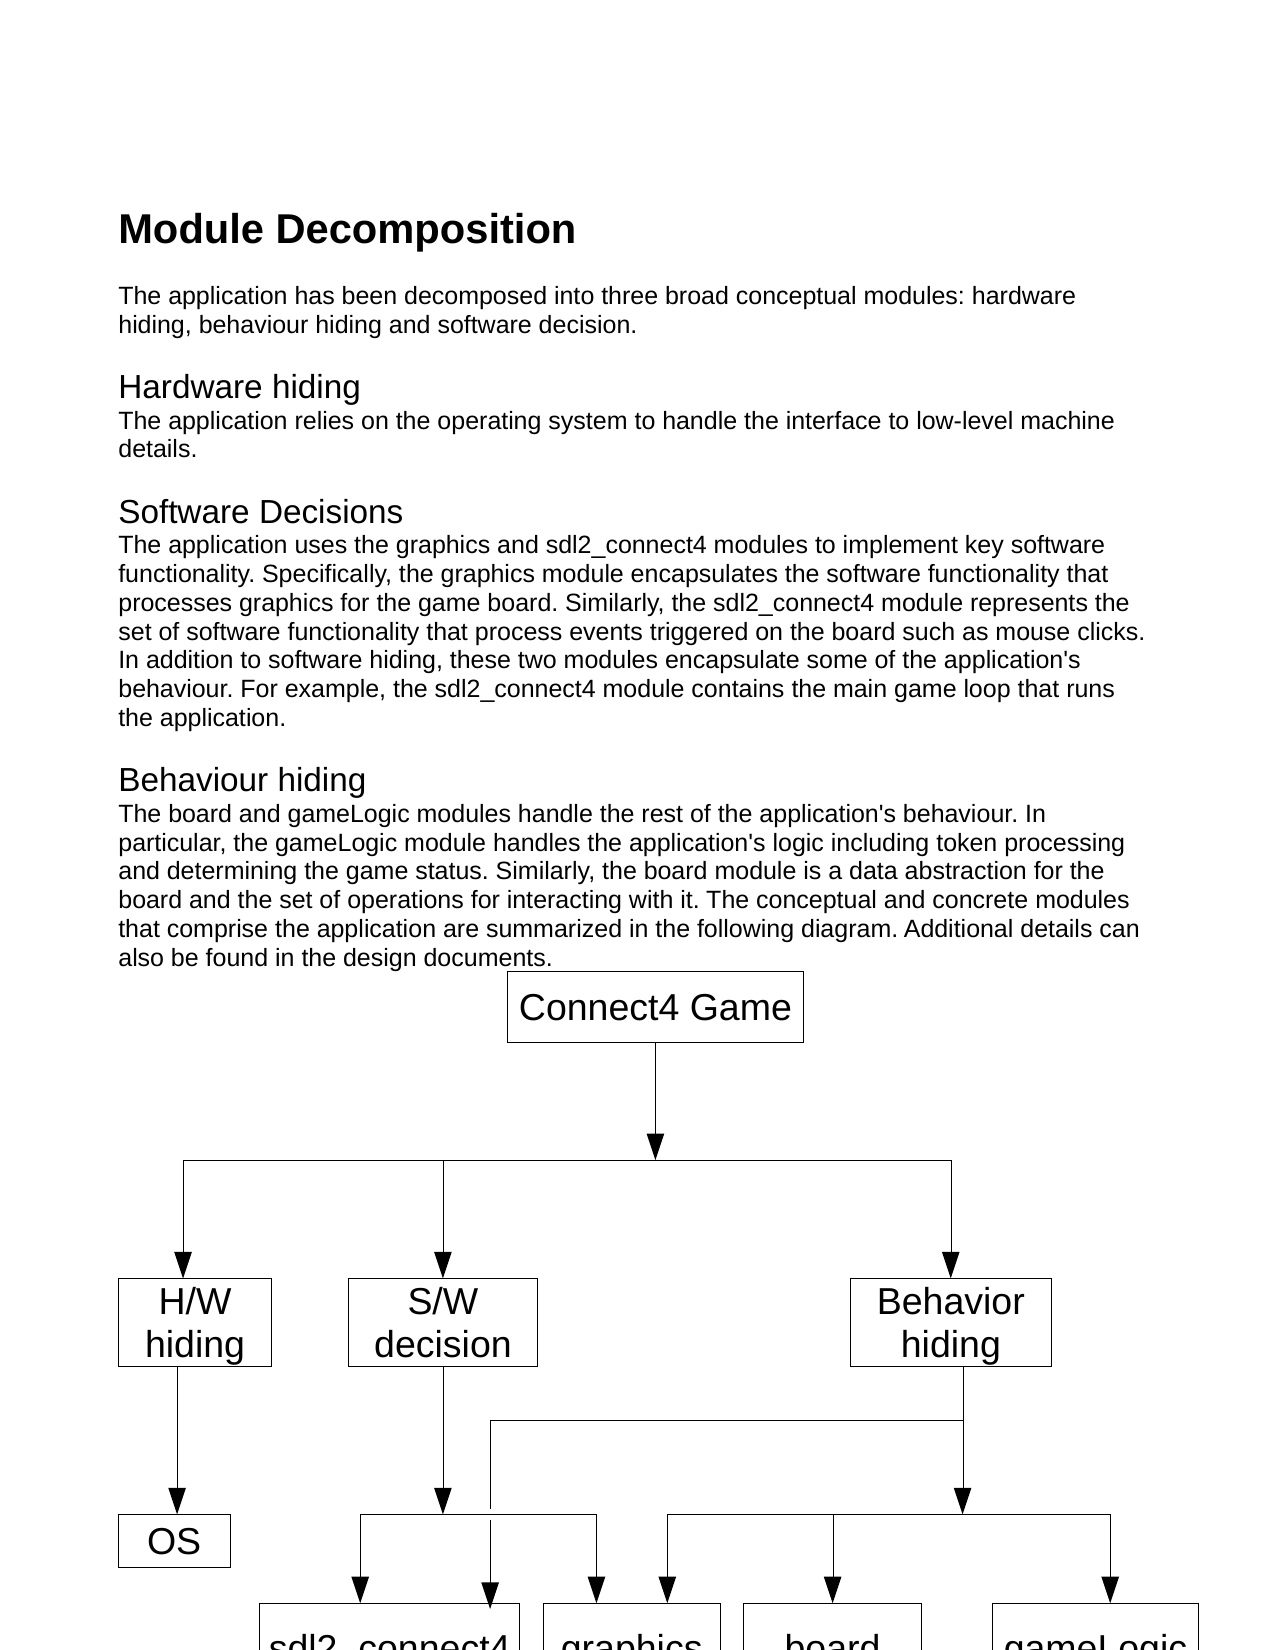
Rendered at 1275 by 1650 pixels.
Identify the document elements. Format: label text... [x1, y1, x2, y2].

text Behaviour hiding [118, 760, 1157, 799]
text The board and gameLogic modules handle the rest of the application's behaviour. In particular, the gameLogic module handles the application's logic including token processing and determining the game status. Similarly, the board module is a data abstraction for the board and the set of operations for interacting with it. The conceptual and concrete modules that comprise the application are summarized in the following diagram. Additional details can also be found in the design documents. [118, 799, 1157, 971]
text Module Decomposition [118, 204, 1157, 252]
text The application uses the graphics and sdl2_connect4 modules to implement key software functionality. Specifically, the graphics module encapsulates the software functionality that processes graphics for the game board. Similarly, the sdl2_connect4 module represents the set of software functionality that process events triggered on the board such as mouse clicks. In addition to software hiding, these two modules encapsulate some of the application's behaviour. For example, the sdl2_connect4 module contains the main game loop that runs the application. [118, 530, 1157, 732]
text The application has been decomposed into three broad conceptual modules: hardware hiding, behaviour hiding and software decision. [118, 281, 1157, 338]
text Software Decisions [118, 492, 1157, 530]
text The application relies on the operating system to handle the interface to low-level machine details. [118, 406, 1157, 463]
text Hardware hiding [118, 367, 1157, 406]
